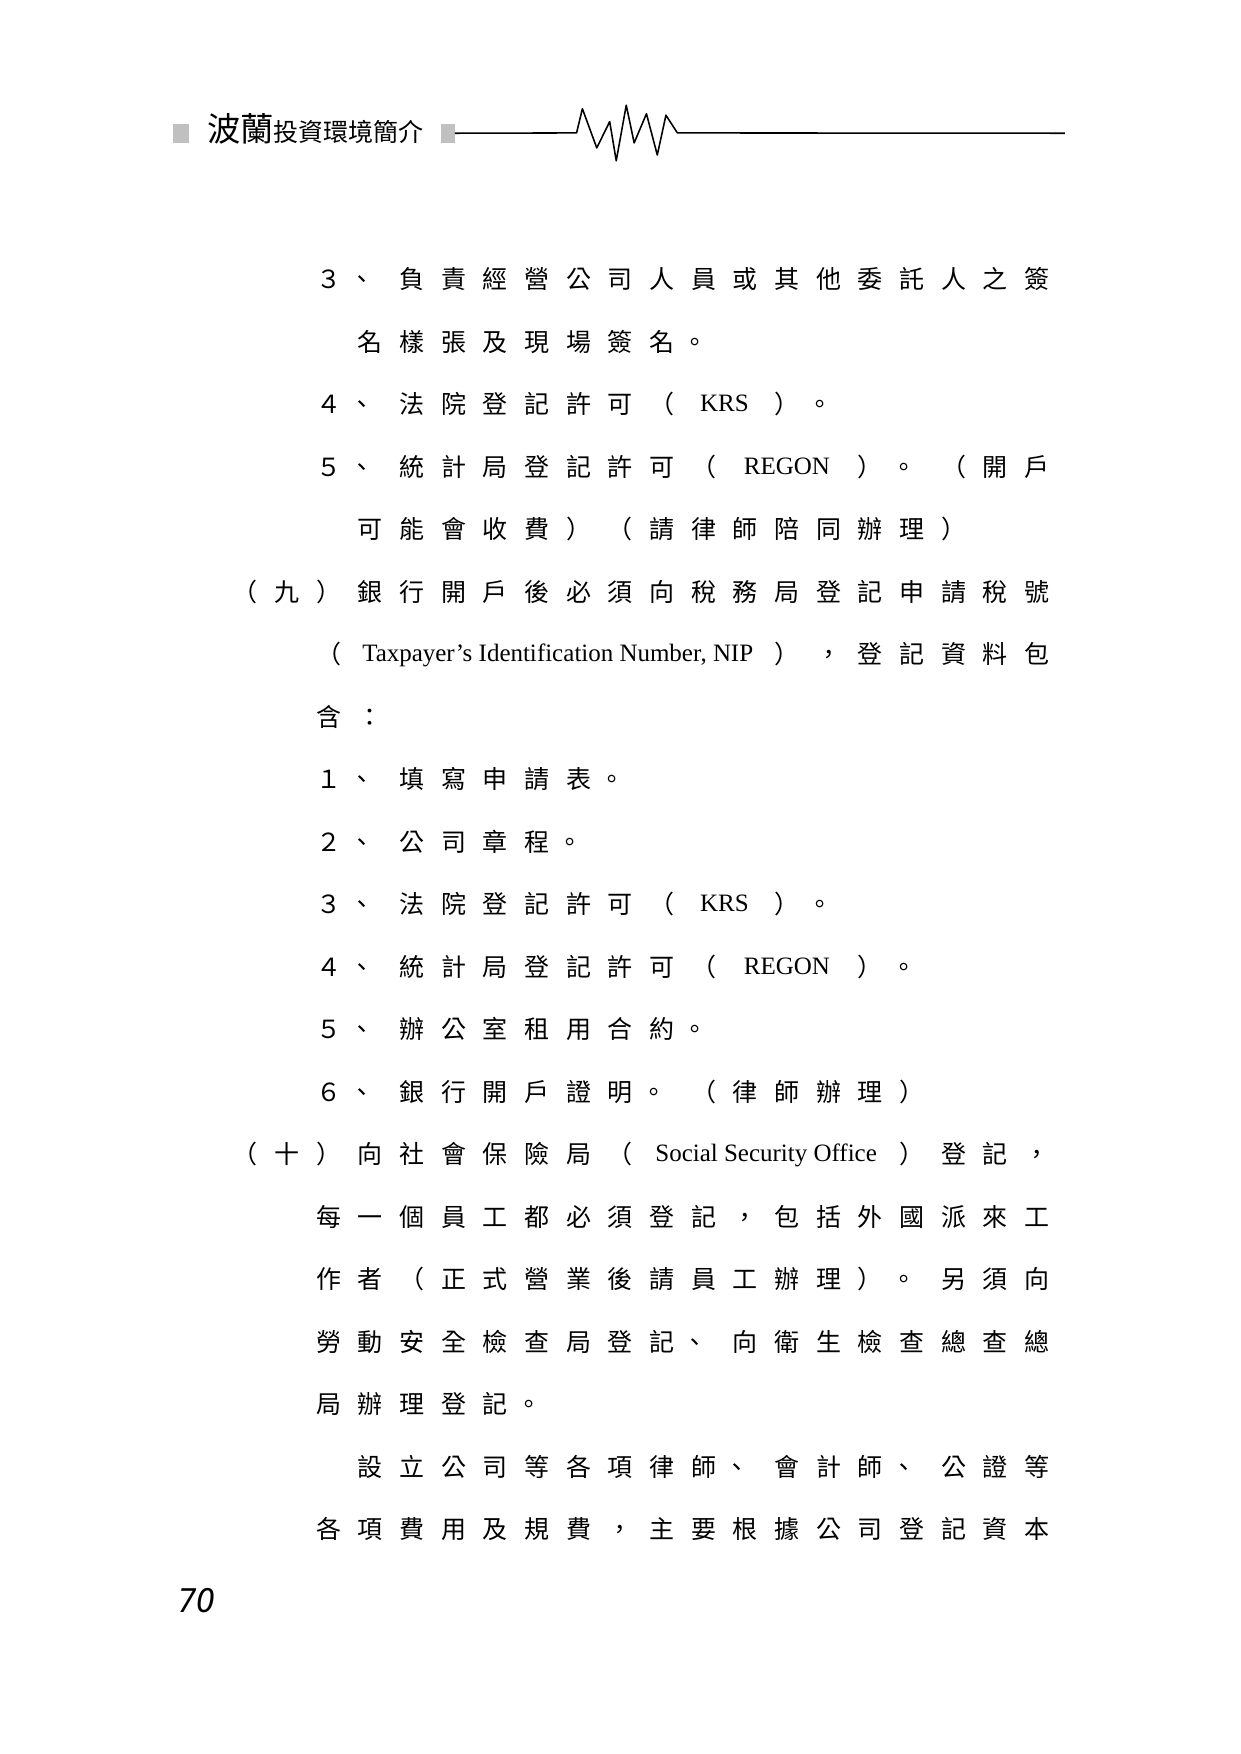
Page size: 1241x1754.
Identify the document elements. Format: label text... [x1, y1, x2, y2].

text ４、法院登記許可（KRS）。 [281, 361, 1058, 424]
text ３、負責經營公司人員或其他委託人之簽名樣張及現場簽名。 [281, 236, 1058, 361]
text １、填寫申請表。 [281, 736, 1058, 799]
text ５、辦公室租用合約。 [281, 986, 1058, 1049]
text ５、統計局登記許可（REGON）。（開戶可能會收費）（請律師陪同辦理） [281, 424, 1058, 549]
text ３、法院登記許可（KRS）。 [281, 861, 1058, 924]
text 設立公司等各項律師、會計師、公證等各項費用及規費，主要根據公司登記資本 [281, 1424, 1058, 1549]
text （九）銀行開戶後必須向稅務局登記申請稅號（Taxpayer’s Identification Number, NIP），登記資料包含： [207, 549, 1058, 736]
text ２、公司章程。 [281, 799, 1058, 861]
text ４、統計局登記許可（REGON）。 [281, 924, 1058, 986]
text ６、銀行開戶證明。（律師辦理） [281, 1049, 1058, 1111]
text （十）向社會保險局（Social Security Office）登記，每一個員工都必須登記，包括外國派來工作者（正式營業後請員工辦理）。另須向勞動安全檢查局登記、向衛生檢查總查總局辦理登記。 [207, 1111, 1058, 1424]
